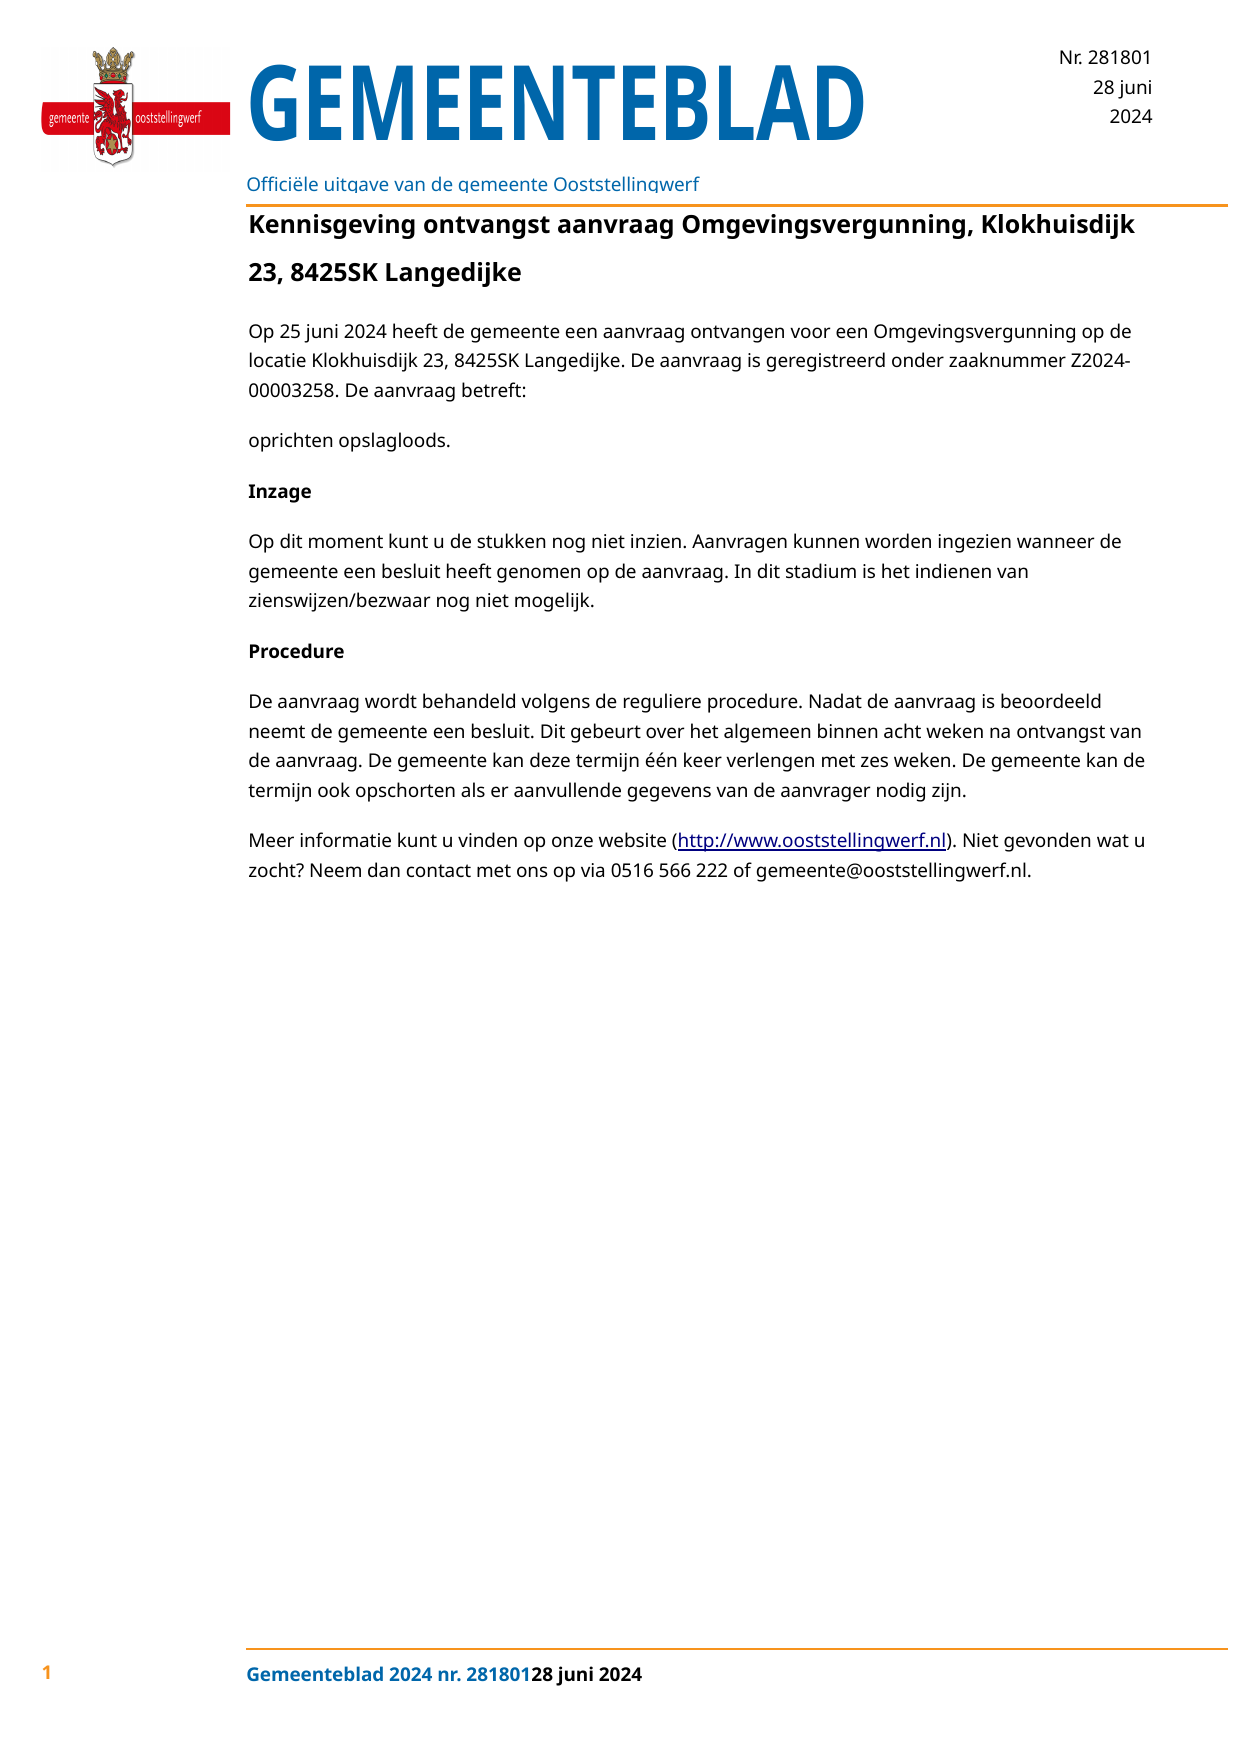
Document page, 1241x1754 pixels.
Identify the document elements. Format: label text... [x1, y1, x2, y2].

text Inzage [248, 478, 1152, 504]
text Op dit moment kunt u de stukken nog niet inzien. Aanvragen kunnen worden ingezien wanneer de gemeente een besluit heeft genomen op de aanvraag. In dit stadium is het indienen van zienswijzen/bezwaar nog niet mogelijk. [248, 528, 1152, 613]
text oprichten opslagloods. [248, 427, 1152, 453]
text Meer informatie kunt u vinden op onze website (http://www.ooststellingwerf.nl). Niet gevonden wat u zocht? Neem dan contact met ons op via 0516 566 222 of gemeente@ooststellingwerf.nl. [248, 827, 1152, 883]
text Op 25 juni 2024 heeft de gemeente een aanvraag ontvangen voor een Omgevingsvergunning op de locatie Klokhuisdijk 23, 8425SK Langedijke. De aanvraag is geregistreerd onder zaaknummer Z2024-00003258. De aanvraag betreft: [248, 318, 1152, 403]
text Procedure [248, 638, 1152, 664]
text Kennisgeving ontvangst aanvraag Omgevingsvergunning, Klokhuisdijk 23, 8425SK Langedijke [248, 207, 1152, 288]
text De aanvraag wordt behandeld volgens de reguliere procedure. Nadat de aanvraag is beoordeeld neemt de gemeente een besluit. Dit gebeurt over het algemeen binnen acht weken na ontvangst van de aanvraag. De gemeente kan deze termijn één keer verlengen met zes weken. De gemeente kan de termijn ook opschorten als er aanvullende gegevens van de aanvrager nodig zijn. [248, 688, 1152, 803]
picture [41, 47, 231, 172]
